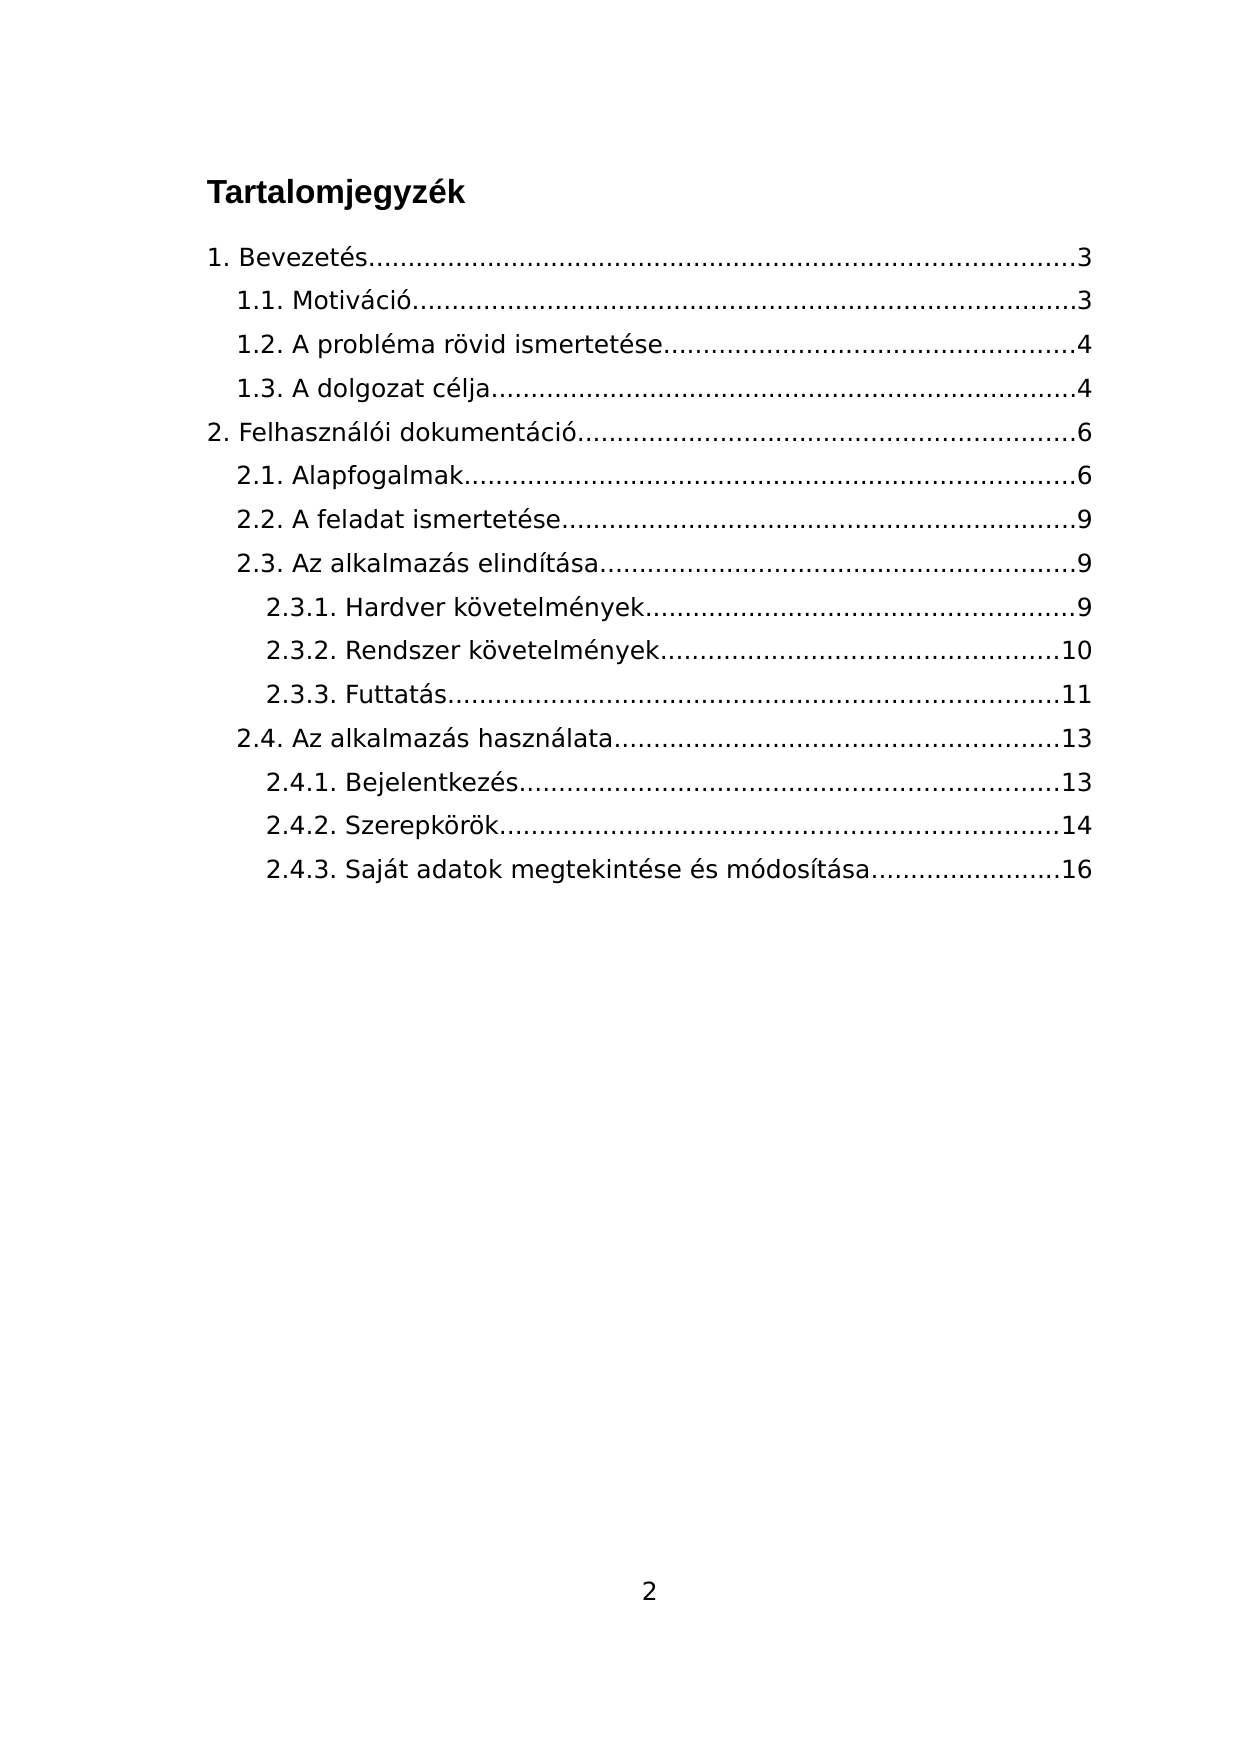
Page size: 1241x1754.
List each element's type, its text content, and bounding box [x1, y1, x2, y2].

text 2.3. Az alkalmazás elindítása 9 [236, 549, 1093, 578]
text 2.4. Az alkalmazás használata 13 [236, 724, 1093, 753]
text 2.3.1. Hardver követelmények 9 [266, 593, 1093, 622]
text 2.4.2. Szerepkörök 14 [266, 811, 1093, 841]
text 1.3. A dolgozat célja 4 [236, 374, 1093, 403]
text 2.1. Alapfogalmak 6 [236, 461, 1093, 491]
text 2.4.1. Bejelentkezés 13 [266, 768, 1093, 797]
text 1. Bevezetés 3 [207, 243, 1093, 272]
subtitle Tartalomjegyzék [207, 173, 1093, 211]
text 1.1. Motiváció 3 [236, 286, 1093, 316]
text 2.3.3. Futtatás 11 [266, 680, 1093, 709]
text 1.2. A probléma rövid ismertetése 4 [236, 330, 1093, 359]
text 2. Felhasználói dokumentáció 6 [207, 418, 1093, 447]
text 2.3.2. Rendszer követelmények 10 [266, 636, 1093, 666]
text 2.2. A feladat ismertetése 9 [236, 505, 1093, 534]
text 2.4.3. Saját adatok megtekintése és módosítása 16 [266, 855, 1093, 884]
